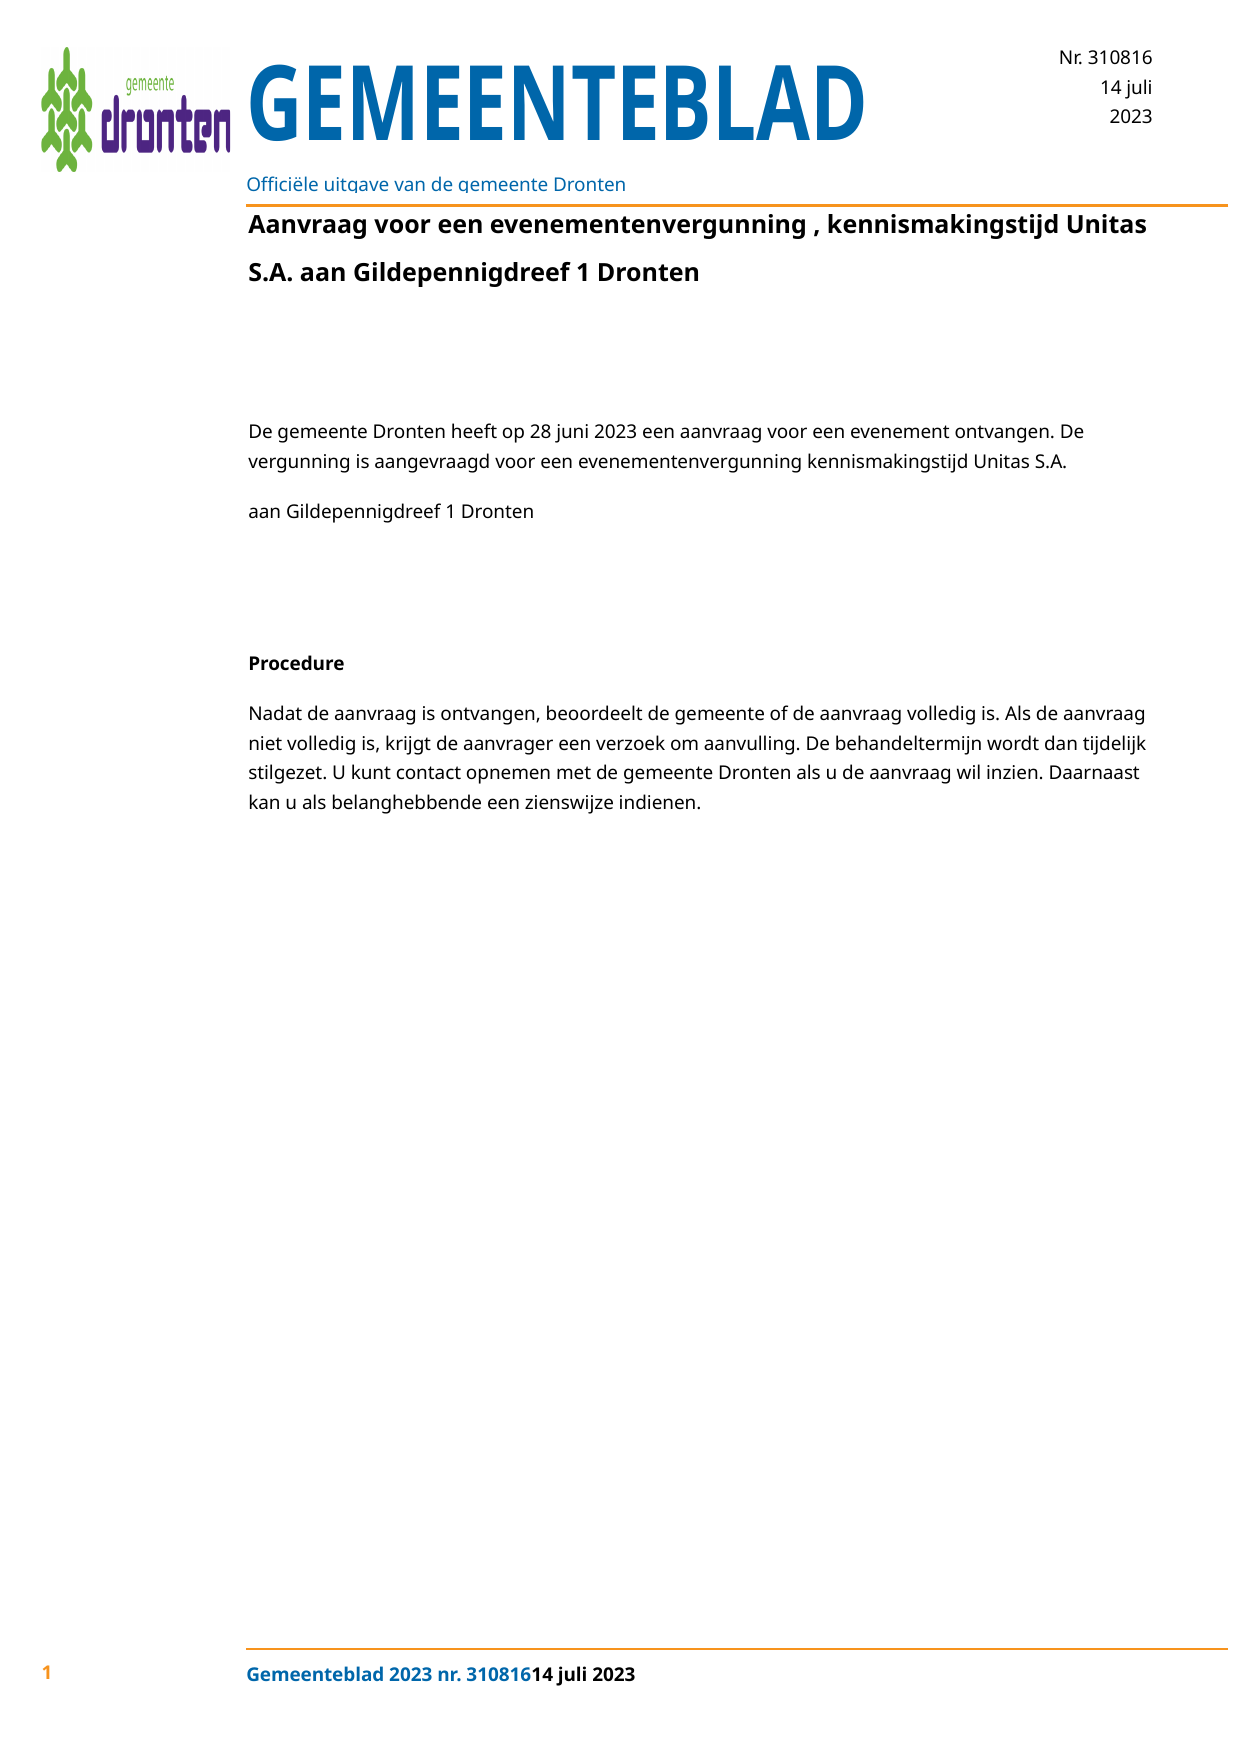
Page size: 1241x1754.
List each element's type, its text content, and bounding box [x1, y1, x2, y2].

text Nadat de aanvraag is ontvangen, beoordeelt de gemeente of de aanvraag volledig is. Als de aanvraag niet volledig is, krijgt de aanvrager een verzoek om aanvulling. De behandeltermijn wordt dan tijdelijk stilgezet. U kunt contact opnemen met de gemeente Dronten als u de aanvraag wil inzien. Daarnaast kan u als belanghebbende een zienswijze indienen. [248, 700, 1152, 815]
text De gemeente Dronten heeft op 28 juni 2023 een aanvraag voor een evenement ontvangen. De vergunning is aangevraagd voor een evenementenvergunning kennismakingstijd Unitas S.A. [248, 419, 1152, 474]
picture [41, 47, 231, 172]
text Aanvraag voor een evenementenvergunning , kennismakingstijd Unitas S.A. aan Gildepennigdreef 1 Dronten [248, 207, 1152, 288]
text Procedure [248, 650, 1152, 676]
text aan Gildepennigdreef 1 Dronten [248, 499, 1152, 524]
